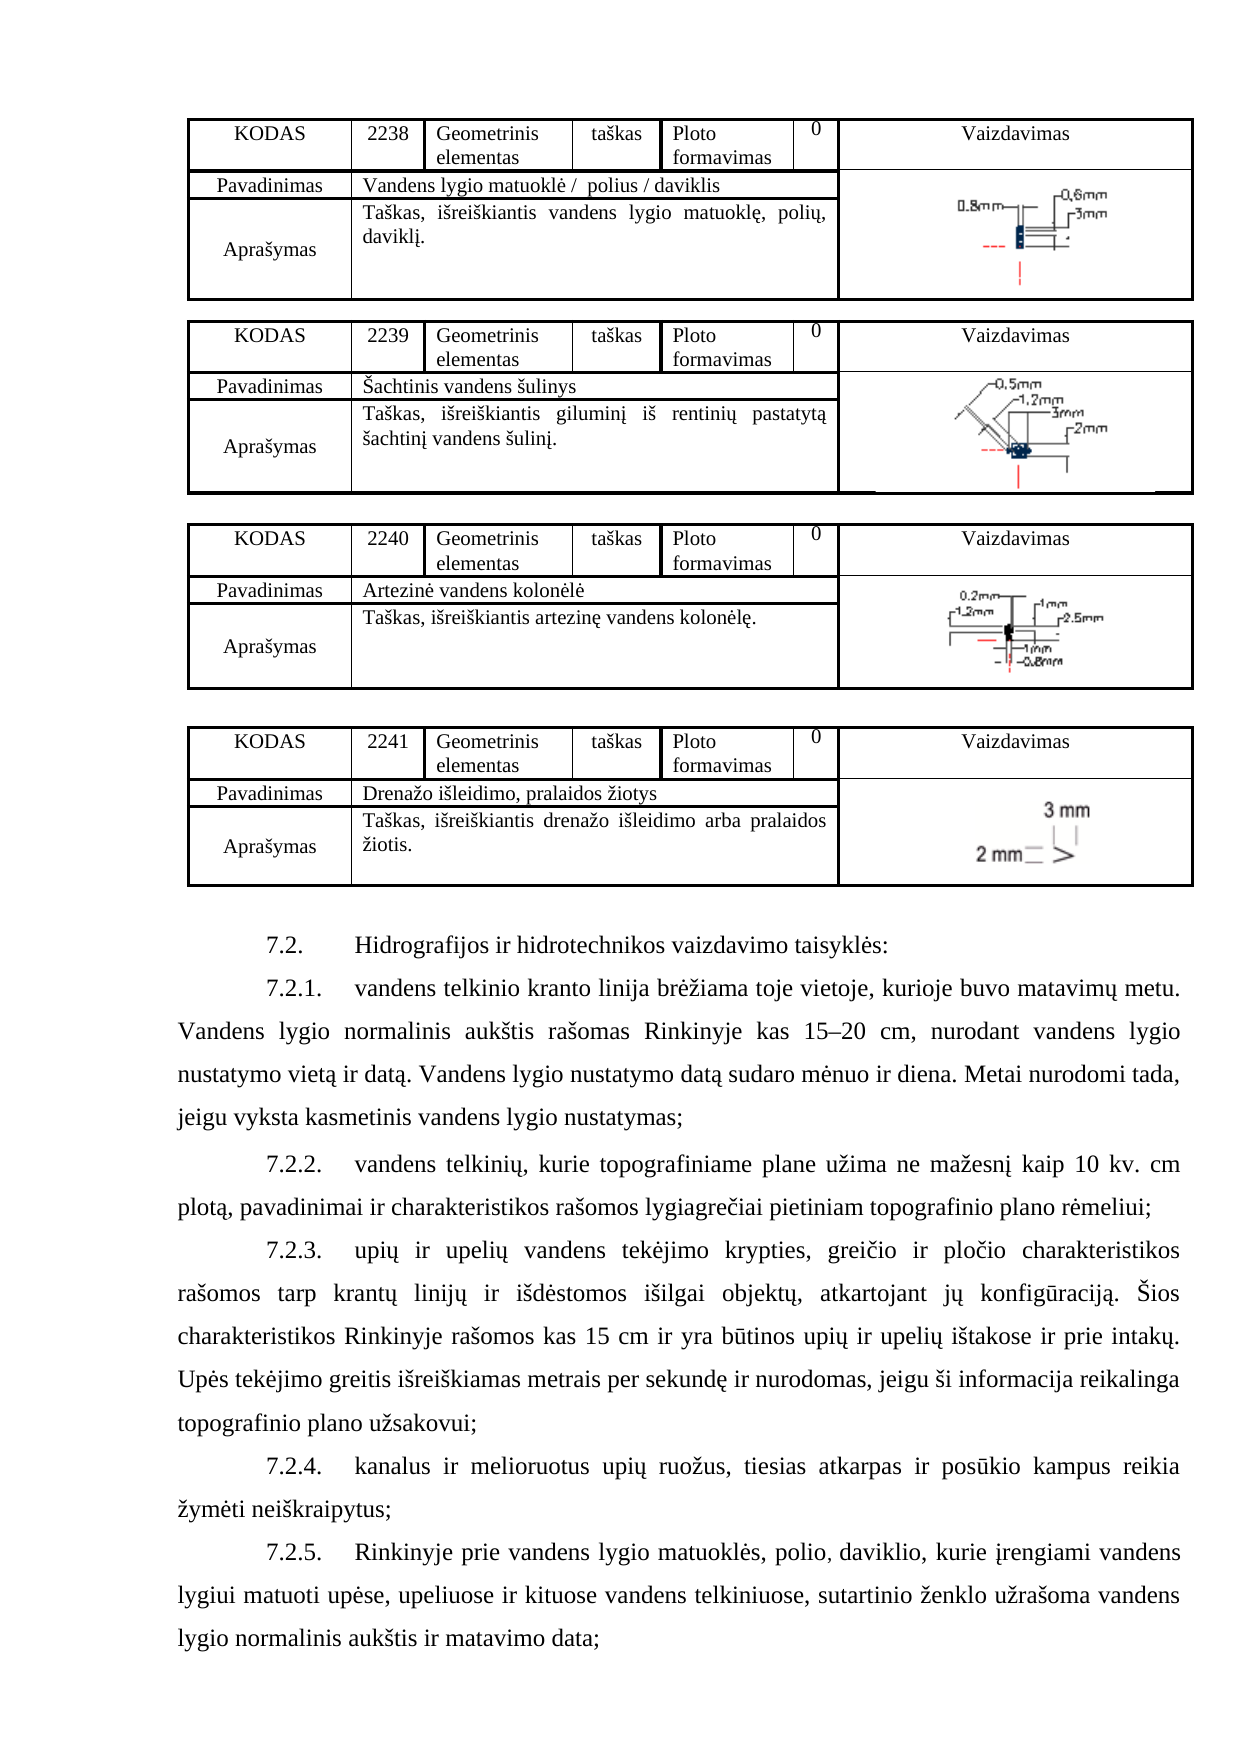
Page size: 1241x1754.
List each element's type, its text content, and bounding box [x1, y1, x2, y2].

table_cell Taškas, išreiškiantis giluminį iš rentinių pastatytą šachtinį vandens šulinį. [352, 401, 837, 491]
table_header Vaizdavimas [840, 729, 1191, 777]
table_cell Pavadinimas [190, 781, 351, 804]
table_cell Aprašymas [190, 808, 351, 884]
table_header Geometrinis elementas [426, 121, 572, 169]
table_cell Taškas, išreiškiantis drenažo išleidimo arba pralaidos žiotis. [352, 808, 837, 884]
table_header Ploto formavimas [663, 121, 793, 169]
table_cell Drenažo išleidimo, pralaidos žiotys [352, 781, 837, 804]
table_header 2241 [352, 729, 423, 777]
table_header KODAS [190, 526, 351, 574]
table_header Ploto formavimas [663, 729, 793, 777]
text 7.2.3. upių ir upelių vandens tekėjimo krypties, greičio ir pločio charakteristikos rašomos tarp krantų linijų ir išdėstomos išilgai objektų, atkartojant jų konfigūraciją. Šios charakteristikos Rinkinyje rašomos kas 15 cm ir yra būtinos upių ir upelių ištakose ir prie intakų. Upės tekėjimo greitis išreiškiamas metrais per sekundę ir nurodomas, jeigu ši informacija reikalinga topografinio plano užsakovui; [177, 1235, 1181, 1436]
table_cell Taškas, išreiškiantis vandens lygio matuoklę, polių, daviklį. [352, 200, 837, 297]
table_cell Vandens lygio matuoklė / polius / daviklis [352, 173, 837, 197]
table_header 2240 [352, 526, 423, 574]
table_header 2238 [352, 121, 423, 169]
text 7.2. Hidrografijos ir hidrotechnikos vaizdavimo taisyklės: [177, 930, 1181, 959]
table_header Vaizdavimas [840, 121, 1191, 169]
table_header  [794, 121, 837, 169]
table_header  [794, 729, 837, 777]
table_cell Pavadinimas [190, 578, 351, 602]
table_header Vaizdavimas [840, 323, 1191, 371]
table_cell [840, 372, 1191, 491]
text 7.2.5. Rinkinyje prie vandens lygio matuoklės, polio, daviklio, kurie įrengiami vandens lygiui matuoti upėse, upeliuose ir kituose vandens telkiniuose, sutartinio ženklo užrašoma vandens lygio normalinis aukštis ir matavimo data; [177, 1537, 1181, 1652]
table_header Geometrinis elementas [426, 323, 572, 371]
table_cell Aprašymas [190, 605, 351, 687]
table_header KODAS [190, 729, 351, 777]
table_cell Pavadinimas [190, 173, 351, 197]
table_cell Aprašymas [190, 200, 351, 297]
text 7.2.4. kanalus ir melioruotus upių ruožus, tiesias atkarpas ir posūkio kampus reikia žymėti neiškraipytus; [177, 1451, 1181, 1523]
table_cell [840, 779, 1191, 884]
text 7.2.2. vandens telkinių, kurie topografiniame plane užima ne mažesnį kaip 10 kv. cm plotą, pavadinimai ir charakteristikos rašomos lygiagrečiai pietiniam topografinio plano rėmeliui; [177, 1146, 1181, 1221]
table_header taškas [573, 121, 659, 169]
table_header Ploto formavimas [663, 526, 793, 574]
table_header 2239 [352, 323, 423, 371]
table_header taškas [573, 323, 659, 371]
table_header taškas [573, 729, 659, 777]
table_header  [794, 323, 837, 371]
table_cell Taškas, išreiškiantis artezinę vandens kolonėlę. [352, 605, 837, 687]
table_header KODAS [190, 323, 351, 371]
table_header taškas [573, 526, 659, 574]
table_header Geometrinis elementas [426, 729, 572, 777]
table_cell Pavadinimas [190, 374, 351, 398]
table_cell [840, 170, 1191, 297]
table_cell [840, 576, 1191, 687]
table_header Ploto formavimas [663, 323, 793, 371]
table_cell Šachtinis vandens šulinys [352, 374, 837, 398]
text 7.2.1. vandens telkinio kranto linija brėžiama toje vietoje, kurioje buvo matavimų metu. Vandens lygio normalinis aukštis rašomas Rinkinyje kas 15–20 cm, nurodant vandens lygio nustatymo vietą ir datą. Vandens lygio nustatymo datą sudaro mėnuo ir diena. Metai nurodomi tada, jeigu vyksta kasmetinis vandens lygio nustatymas; [177, 973, 1181, 1131]
table_header Vaizdavimas [840, 526, 1191, 574]
table_header Geometrinis elementas [426, 526, 572, 574]
table_cell Aprašymas [190, 401, 351, 491]
table_header  [794, 526, 837, 574]
table_header KODAS [190, 121, 351, 169]
table_cell Artezinė vandens kolonėlė [352, 578, 837, 602]
